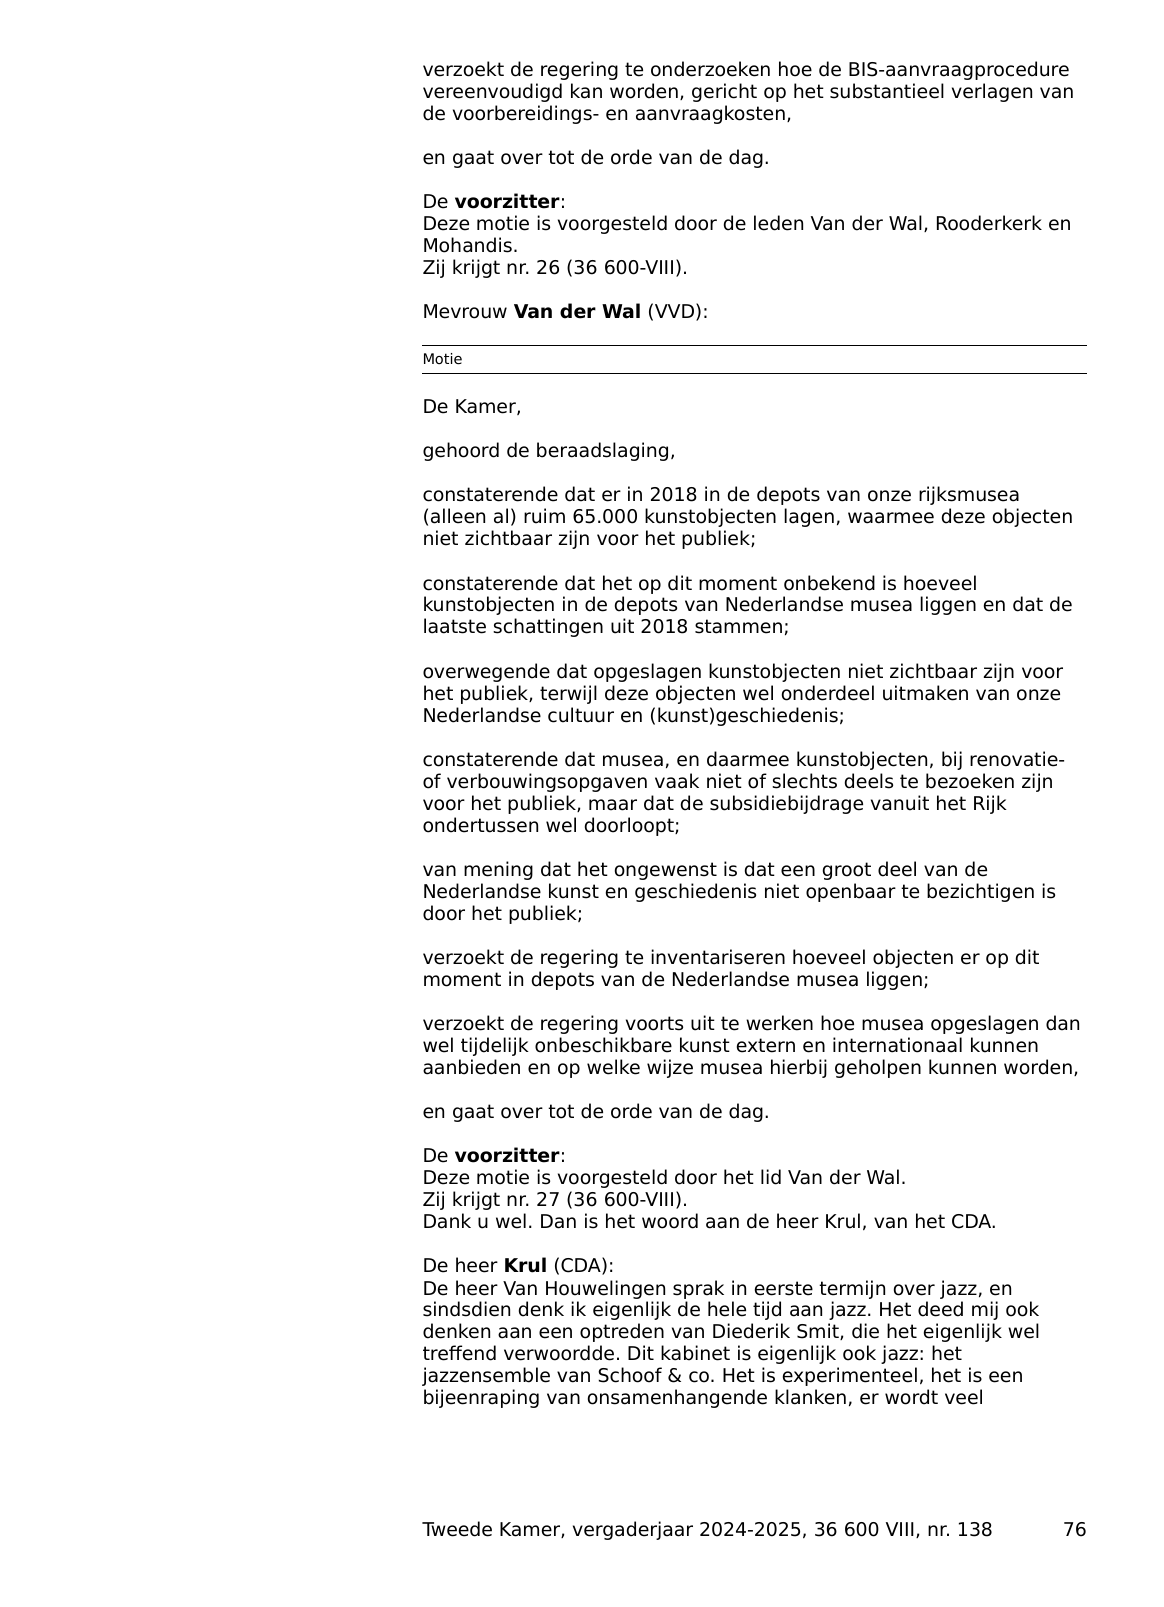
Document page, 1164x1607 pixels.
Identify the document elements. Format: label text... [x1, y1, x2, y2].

text De voorzitter: [422, 1145, 1087, 1167]
text De voorzitter: [422, 191, 1087, 213]
text constaterende dat het op dit moment onbekend is hoeveel kunstobjecten in de depots van Nederlandse musea liggen en dat de laatste schattingen uit 2018 stammen; [422, 572, 1087, 638]
text De heer Krul (CDA): [422, 1255, 1087, 1277]
text en gaat over tot de orde van de dag. [422, 147, 1087, 169]
text Deze motie is voorgesteld door de leden Van der Wal, Rooderkerk en Mohandis. [422, 213, 1087, 257]
text Deze motie is voorgesteld door het lid Van der Wal. [422, 1167, 1087, 1189]
text en gaat over tot de orde van de dag. [422, 1101, 1087, 1123]
text constaterende dat musea, en daarmee kunstobjecten, bij renovatie- of verbouwingsopgaven vaak niet of slechts deels te bezoeken zijn voor het publiek, maar dat de subsidiebijdrage vanuit het Rijk ondertussen wel doorloopt; [422, 749, 1087, 837]
text Dank u wel. Dan is het woord aan de heer Krul, van het CDA. [422, 1211, 1087, 1233]
text De heer Van Houwelingen sprak in eerste termijn over jazz, en sindsdien denk ik eigenlijk de hele tijd aan jazz. Het deed mij ook denken aan een optreden van Diederik Smit, die het eigenlijk wel treffend verwoordde. Dit kabinet is eigenlijk ook jazz: het jazzensemble van Schoof & co. Het is experimenteel, het is een bijeenraping van onsamenhangende klanken, er wordt veel [422, 1277, 1087, 1409]
text Zij krijgt nr. 27 (36 600-VIII). [422, 1189, 1087, 1211]
text De Kamer, [422, 396, 1087, 418]
text Zij krijgt nr. 26 (36 600-VIII). [422, 257, 1087, 279]
text overwegende dat opgeslagen kunstobjecten niet zichtbaar zijn voor het publiek, terwijl deze objecten wel onderdeel uitmaken van onze Nederlandse cultuur en (kunst)geschiedenis; [422, 661, 1087, 726]
text verzoekt de regering voorts uit te werken hoe musea opgeslagen dan wel tijdelijk onbeschikbare kunst extern en internationaal kunnen aanbieden en op welke wijze musea hierbij geholpen kunnen worden, [422, 1013, 1087, 1079]
text verzoekt de regering te onderzoeken hoe de BIS-aanvraagprocedure vereenvoudigd kan worden, gericht op het substantieel verlagen van de voorbereidings- en aanvraagkosten, [422, 59, 1087, 125]
text van mening dat het ongewenst is dat een groot deel van de Nederlandse kunst en geschiedenis niet openbaar te bezichtigen is door het publiek; [422, 859, 1087, 925]
text constaterende dat er in 2018 in de depots van onze rijksmusea (alleen al) ruim 65.000 kunstobjecten lagen, waarmee deze objecten niet zichtbaar zijn voor het publiek; [422, 484, 1087, 550]
text gehoord de beraadslaging, [422, 440, 1087, 462]
table_header Motie [422, 346, 1087, 373]
text Mevrouw Van der Wal (VVD): [422, 301, 1087, 323]
text verzoekt de regering te inventariseren hoeveel objecten er op dit moment in depots van de Nederlandse musea liggen; [422, 947, 1087, 991]
